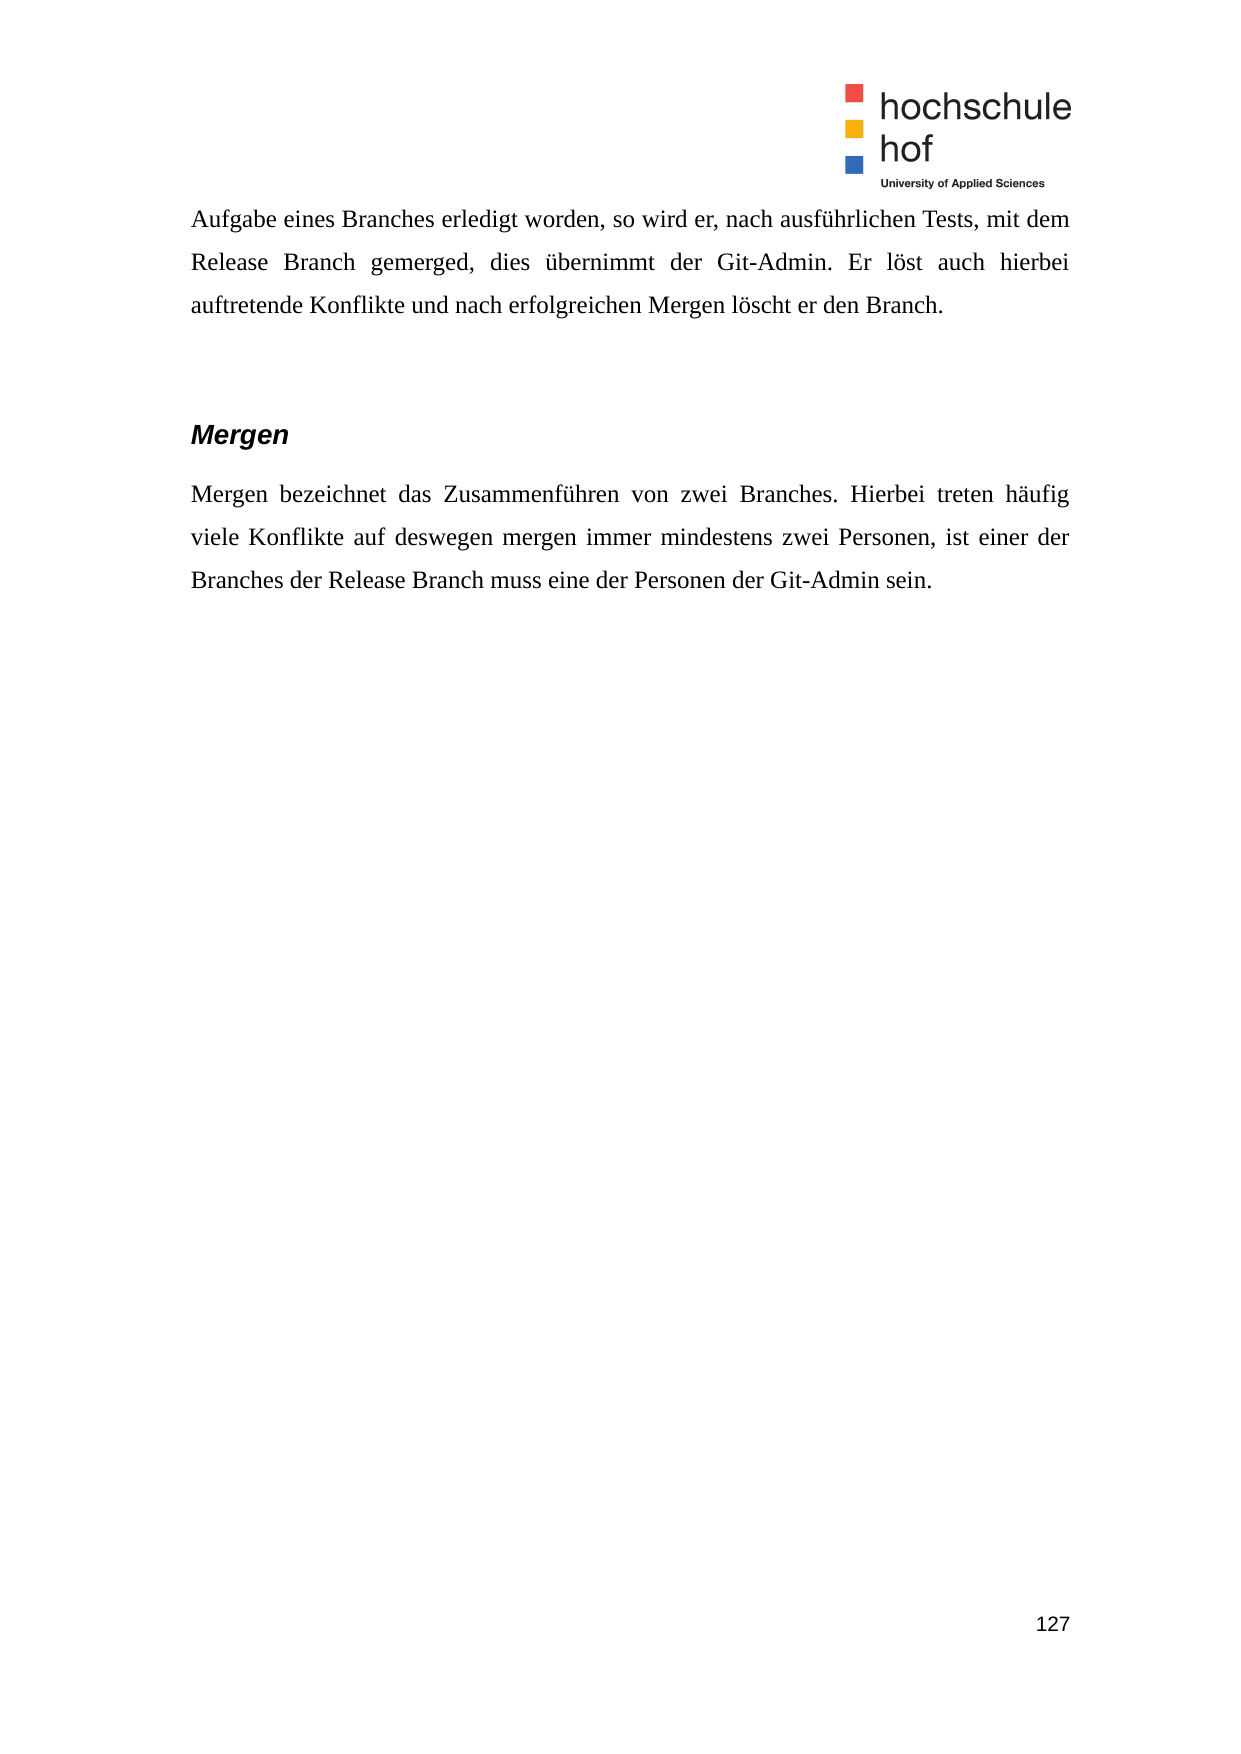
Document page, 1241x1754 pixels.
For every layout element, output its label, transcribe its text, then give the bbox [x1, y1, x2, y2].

text Mergen bezeichnet das Zusammenführen von zwei Branches. Hierbei treten häufig viele Konflikte auf deswegen mergen immer mindestens zwei Personen, ist einer der Branches der Release Branch muss eine der Personen der Git-Admin sein. [191, 479, 1070, 594]
picture [845, 84, 1071, 189]
subtitle Mergen [191, 418, 1070, 450]
text Aufgabe eines Branches erledigt worden, so wird er, nach ausführlichen Tests, mit dem Release Branch gemerged, dies übernimmt der Git-Admin. Er löst auch hierbei auftretende Konflikte und nach erfolgreichen Mergen löscht er den Branch. [191, 204, 1070, 319]
